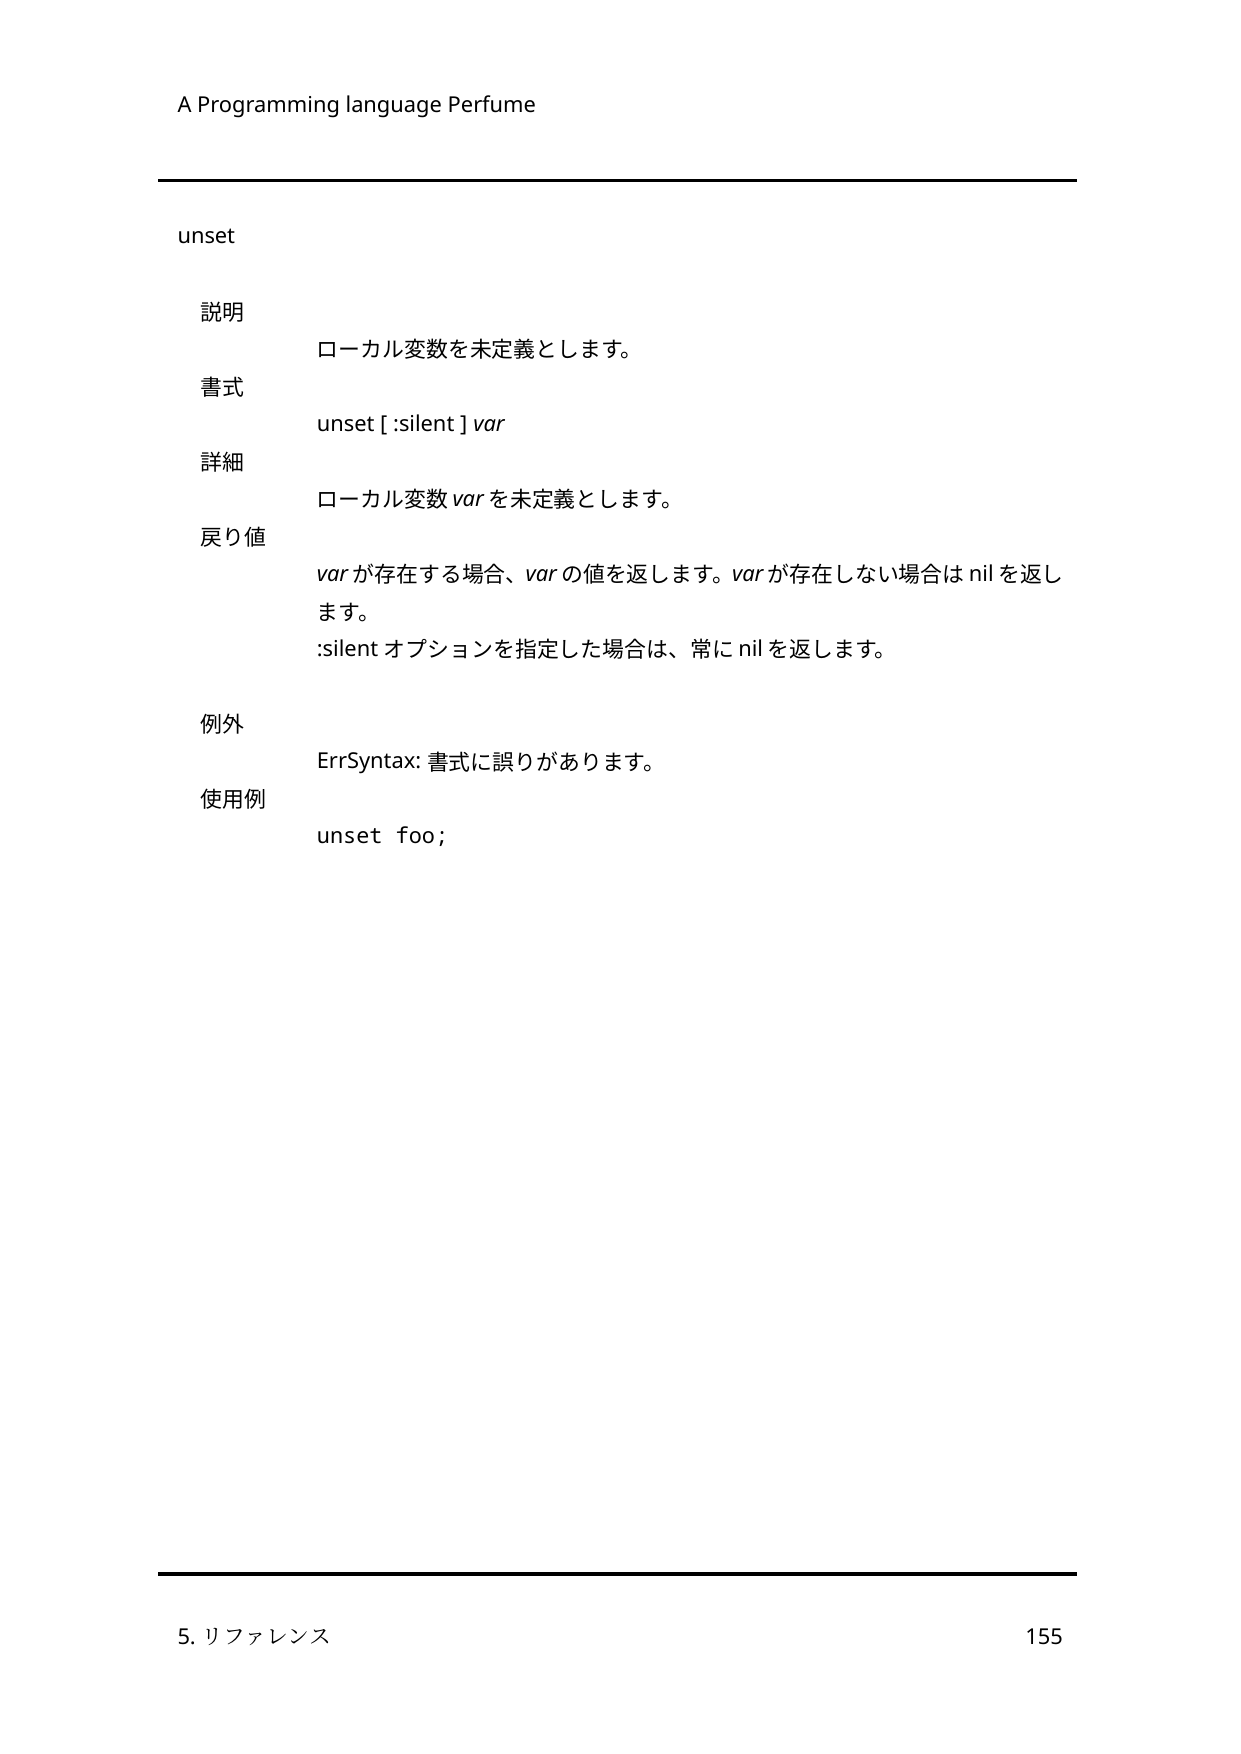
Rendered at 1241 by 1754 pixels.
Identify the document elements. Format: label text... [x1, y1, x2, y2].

table_cell 戻り値 [200, 517, 317, 679]
table_cell 例外 [200, 679, 317, 779]
subtitle unset [177, 217, 1063, 254]
table_cell ErrSyntax: 書式に誤りがあります。 [317, 679, 1063, 779]
table_cell 使用例 [200, 779, 317, 854]
table_cell 詳細 [200, 442, 317, 517]
table_header ローカル変数を未定義とします。 [317, 292, 1063, 367]
table_cell varが存在する場合、varの値を返します。varが存在しない場合はnilを返します。 :silent オプションを指定した場合は、常にnilを返します。 [317, 517, 1063, 679]
table_cell ローカル変数varを未定義とします。 [317, 442, 1063, 517]
table_cell 書式 [200, 367, 317, 442]
table_cell unset foo; [317, 779, 1063, 854]
table_cell unset [ :silent ] var [317, 367, 1063, 442]
table_header 説明 [200, 292, 317, 367]
